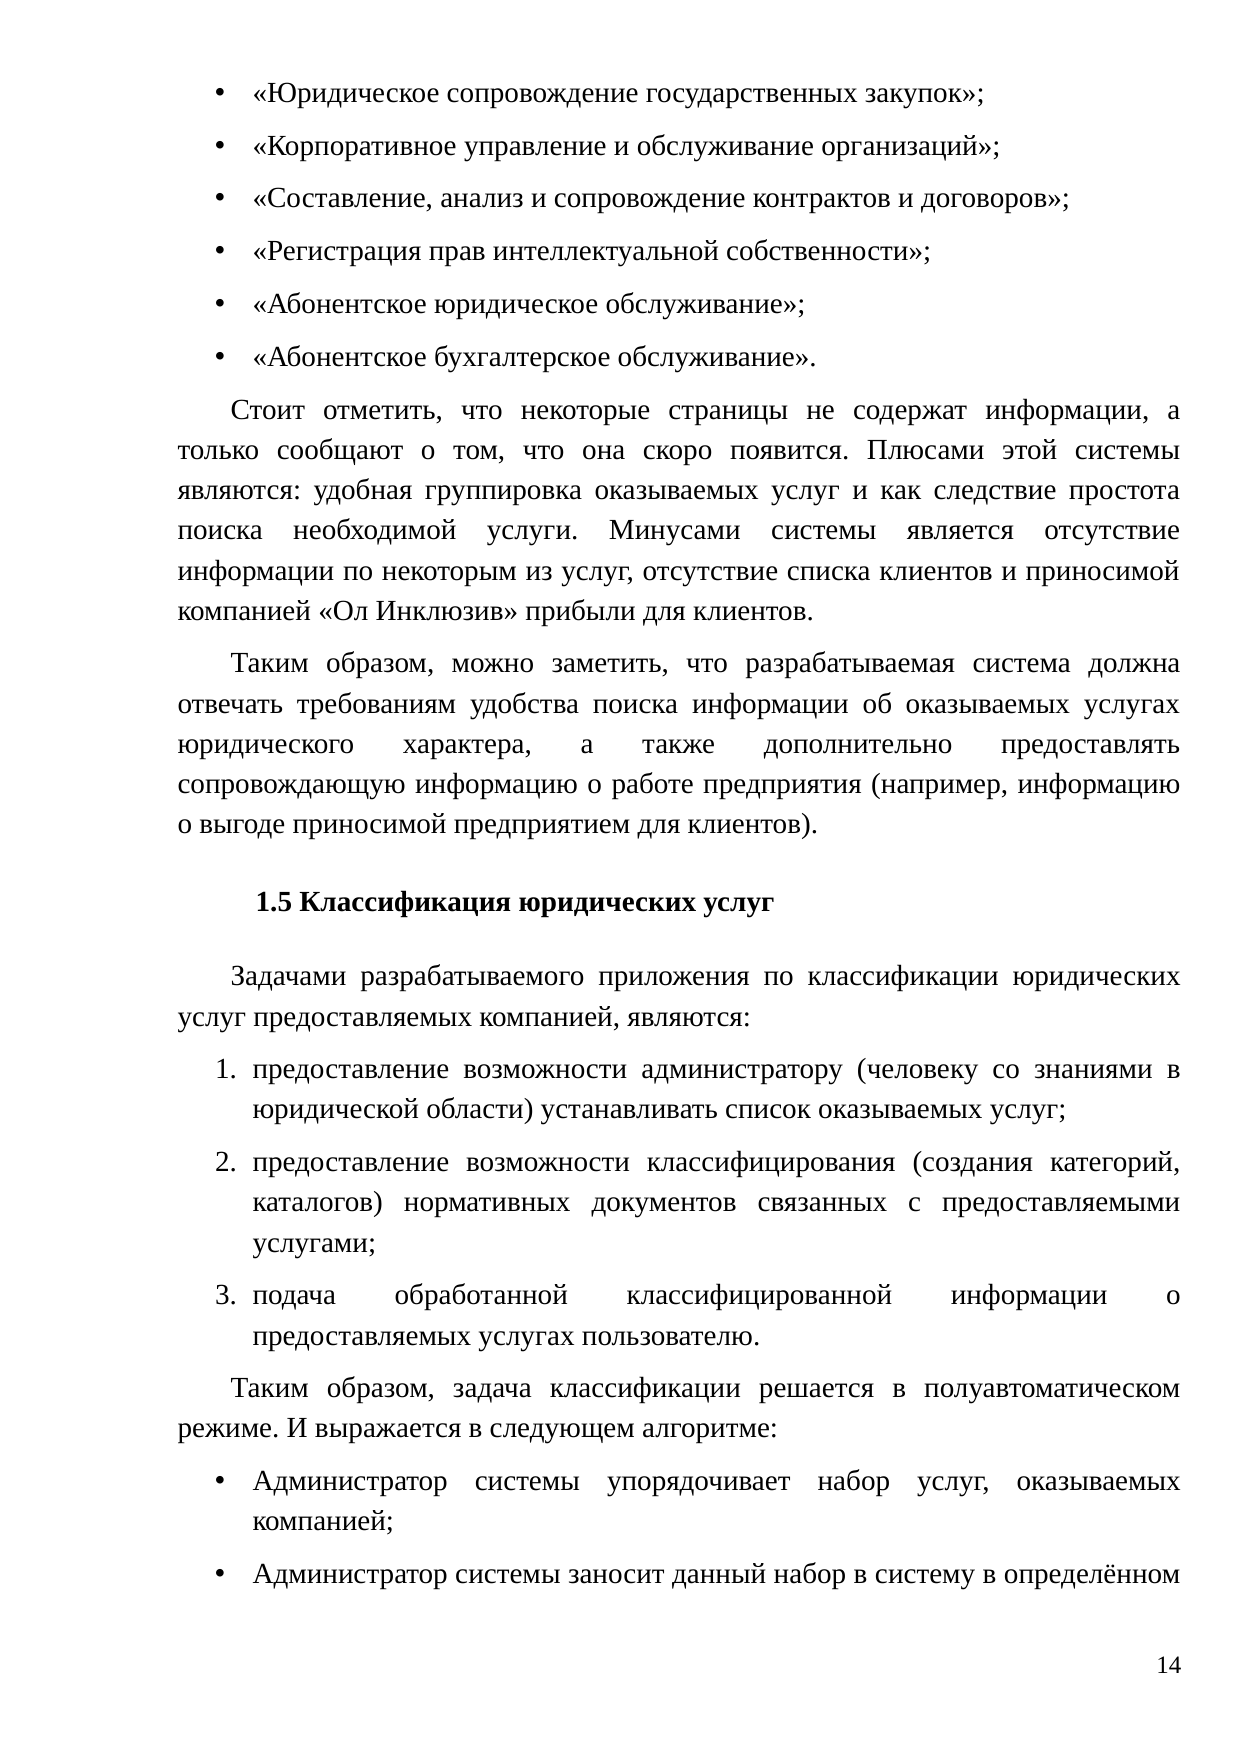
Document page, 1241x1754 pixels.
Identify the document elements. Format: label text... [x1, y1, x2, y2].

list «Регистрация прав интеллектуальной собственности»; [215, 233, 1181, 267]
list Администратор системы заносит данный набор в систему в определённом [215, 1556, 1181, 1590]
list Администратор системы упорядочивает набор услуг, оказываемых компанией; [215, 1463, 1181, 1537]
list подача обработанной классифицированной информации о предоставляемых услугах пользователю. [215, 1277, 1181, 1351]
text Таким образом, задача классификации решается в полуавтоматическом режиме. И выражается в следующем алгоритме: [177, 1370, 1181, 1444]
list предоставление возможности администратору (человеку со знаниями в юридической области) устанавливать список оказываемых услуг; [215, 1051, 1181, 1125]
list «Составление, анализ и сопровождение контрактов и договоров»; [215, 181, 1181, 214]
list «Юридическое сопровождение государственных закупок»; [215, 75, 1181, 109]
text Задачами разрабатываемого приложения по классификации юридических услуг предоставляемых компанией, являются: [177, 958, 1181, 1032]
text Стоит отметить, что некоторые страницы не содержат информации, а только сообщают о том, что она скоро появится. Плюсами этой системы являются: удобная группировка оказываемых услуг и как следствие простота поиска необходимой услуги. Минусами системы является отсутствие информации по некоторым из услуг, отсутствие списка клиентов и приносимой компанией «Ол Инклюзив» прибыли для клиентов. [177, 392, 1181, 626]
list «Абонентское юридическое обслуживание»; [215, 286, 1181, 320]
list «Корпоративное управление и обслуживание организаций»; [215, 128, 1181, 161]
text Таким образом, можно заметить, что разрабатываемая система должна отвечать требованиям удобства поиска информации об оказываемых услугах юридического характера, а также дополнительно предоставлять сопровождающую информацию о работе предприятия (например, информацию о выгоде приносимой предприятием для клиентов). [177, 646, 1181, 840]
subtitle Классификация юридических услуг [177, 884, 1181, 917]
list предоставление возможности классифицирования (создания категорий, каталогов) нормативных документов связанных с предоставляемыми услугами; [215, 1144, 1181, 1258]
list «Абонентское бухгалтерское обслуживание». [215, 339, 1181, 373]
